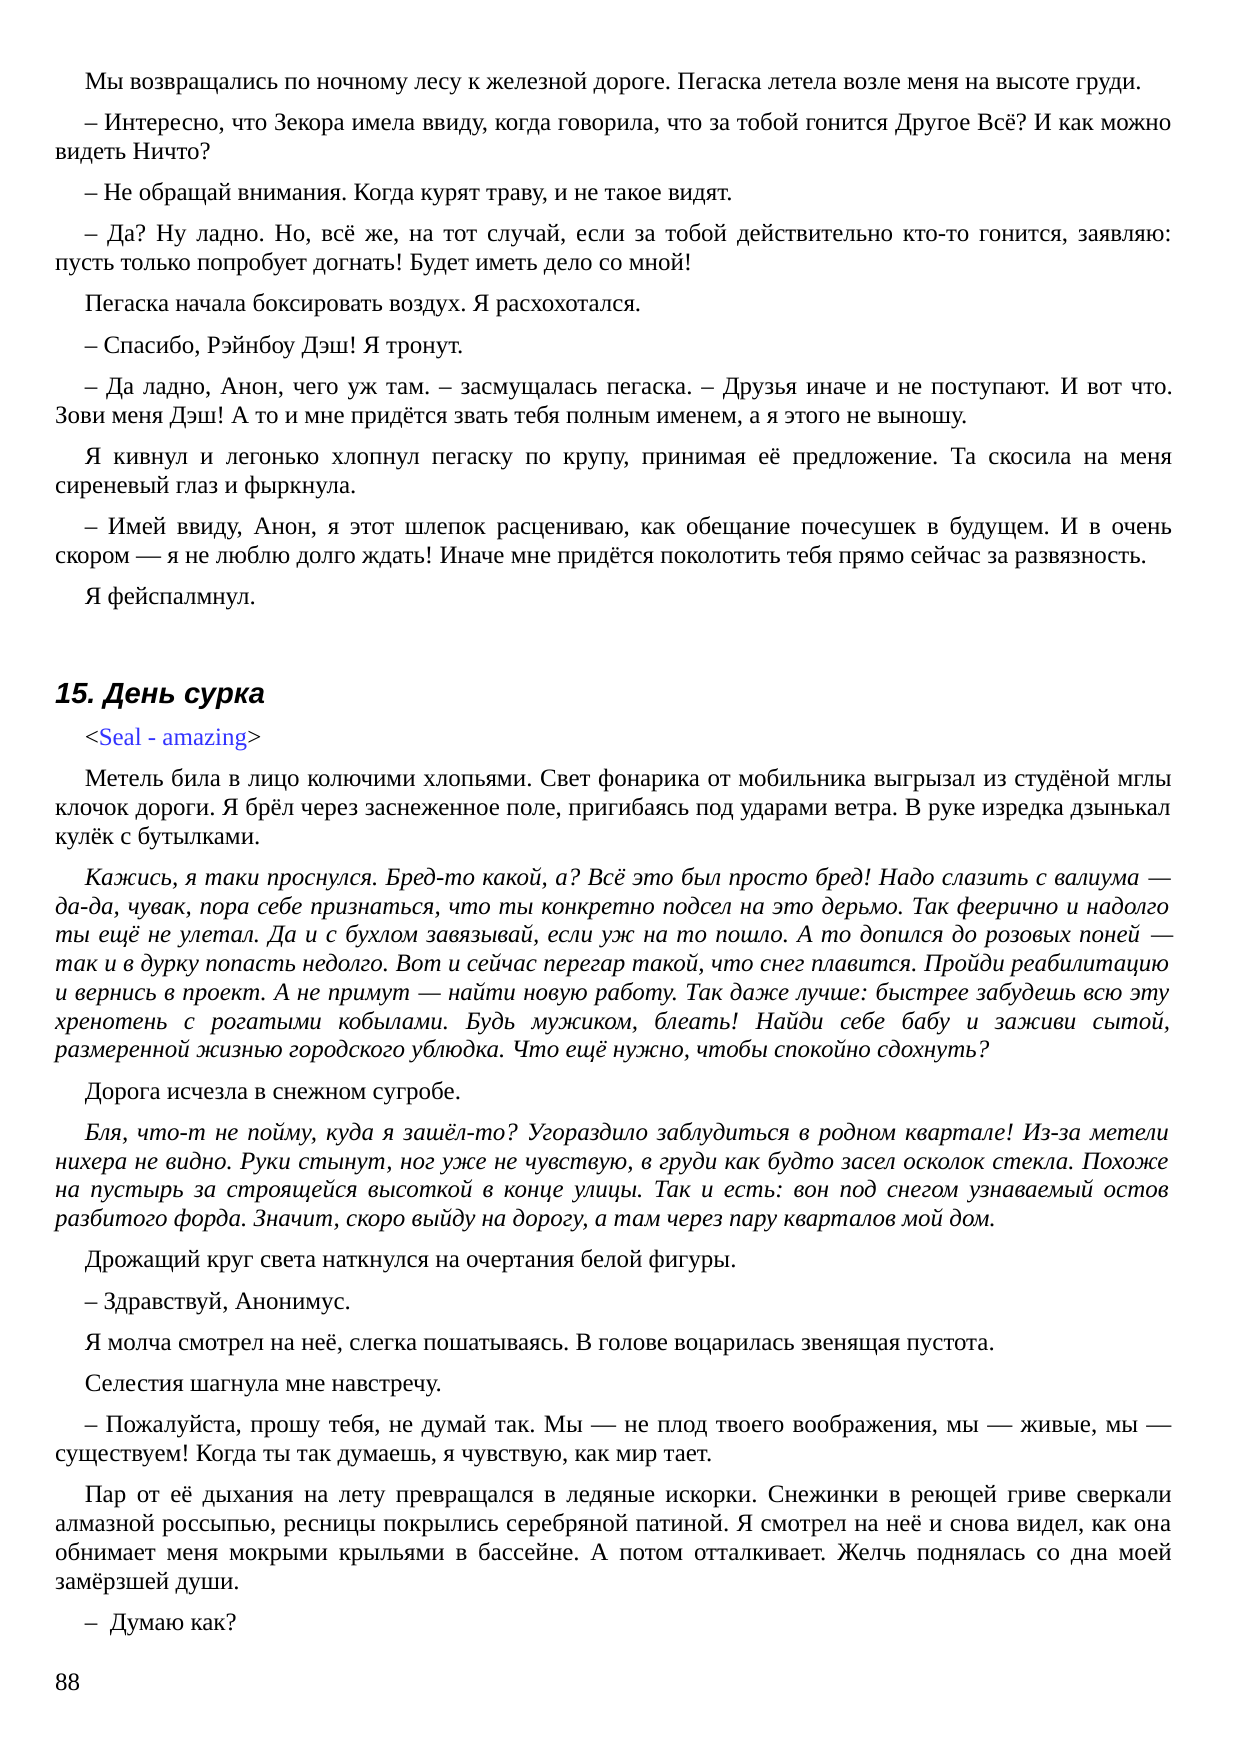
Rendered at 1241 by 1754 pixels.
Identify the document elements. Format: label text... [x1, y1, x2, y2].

text Пар от её дыхания на лету превращался в ледяные искорки. Снежинки в реющей гриве сверкали алмазной россыпью, ресницы покрылись серебряной патиной. Я смотрел на неё и снова видел, как она обнимает меня мокрыми крыльями в бассейне. А потом отталкивает. Желчь поднялась со дна моей замёрзшей души. [55, 1479, 1173, 1594]
text Я фейспалмнул. [55, 581, 1173, 610]
text Дорога исчезла в снежном сугробе. [55, 1076, 1173, 1104]
text – Не обращай внимания. Когда курят траву, и не такое видят. [55, 177, 1173, 206]
subtitle 15. День сурка [55, 676, 1173, 709]
text – Пожалуйста, прошу тебя, не думай так. Мы — не плод твоего воображения, мы — живые, мы — существуем! Когда ты так думаешь, я чувствую, как мир тает. [55, 1409, 1173, 1467]
text – Спасибо, Рэйнбоу Дэш! Я тронут. [55, 330, 1173, 358]
text – Здравствуй, Анонимус. [55, 1286, 1173, 1314]
text – Да ладно, Анон, чего уж там. – засмущалась пегаска. – Друзья иначе и не поступают. И вот что. Зови меня Дэш! А то и мне придётся звать тебя полным именем, а я этого не выношу. [55, 371, 1173, 428]
text <Seal - amazing> [55, 722, 1173, 751]
text Пегаска начала боксировать воздух. Я расхохотался. [55, 288, 1173, 317]
text Я кивнул и легонько хлопнул пегаску по крупу, принимая её предложение. Та скосила на меня сиреневый глаз и фыркнула. [55, 441, 1173, 498]
text – Имей ввиду, Анон, я этот шлепок расцениваю, как обещание почесушек в будущем. И в очень скором — я не люблю долго ждать! Иначе мне придётся поколотить тебя прямо сейчас за развязность. [55, 511, 1173, 568]
text Метель била в лицо колючими хлопьями. Свет фонарика от мобильника выгрызал из студёной мглы клочок дороги. Я брёл через заснеженное поле, пригибаясь под ударами ветра. В руке изредка дзынькал кулёк с бутылками. [55, 763, 1173, 849]
text Селестия шагнула мне навстречу. [55, 1368, 1173, 1397]
text – Интересно, что Зекора имела ввиду, когда говорила, что за тобой гонится Другое Всё? И как можно видеть Ничто? [55, 107, 1173, 165]
text Дрожащий круг света наткнулся на очертания белой фигуры. [55, 1244, 1173, 1273]
text – Думаю как? [55, 1607, 1173, 1636]
text Я молча смотрел на неё, слегка пошатываясь. В голове воцарилась звенящая пустота. [55, 1327, 1173, 1356]
text Бля, что-т не пойму, куда я зашёл-то? Угораздило заблудиться в родном квартале! Из-за метели нихера не видно. Руки стынут, ног уже не чувствую, в груди как будто засел осколок стекла. Похоже на пустырь за строящейся высоткой в конце улицы. Так и есть: вон под снегом узнаваемый остов разбитого форда. Значит, скоро выйду на дорогу, а там через пару кварталов мой дом. [55, 1117, 1173, 1232]
text – Да? Ну ладно. Но, всё же, на тот случай, если за тобой действительно кто-то гонится, заявляю: пусть только попробует догнать! Будет иметь дело со мной! [55, 218, 1173, 276]
text Мы возвращались по ночному лесу к железной дороге. Пегаска летела возле меня на высоте груди. [55, 66, 1173, 95]
text Кажись, я таки проснулся. Бред-то какой, а? Всё это был просто бред! Надо слазить с валиума — да-да, чувак, пора себе признаться, что ты конкретно подсел на это дерьмо. Так феерично и надолго ты ещё не улетал. Да и с бухлом завязывай, если уж на то пошло. А то допился до розовых поней — так и в дурку попасть недолго. Вот и сейчас перегар такой, что снег плавится. Пройди реабилитацию и вернись в проект. А не примут — найти новую работу. Так даже лучше: быстрее забудешь всю эту хренотень с рогатыми кобылами. Будь мужиком, блеать! Найди себе бабу и заживи сытой, размеренной жизнью городского ублюдка. Что ещё нужно, чтобы спокойно сдохнуть? [55, 862, 1173, 1063]
